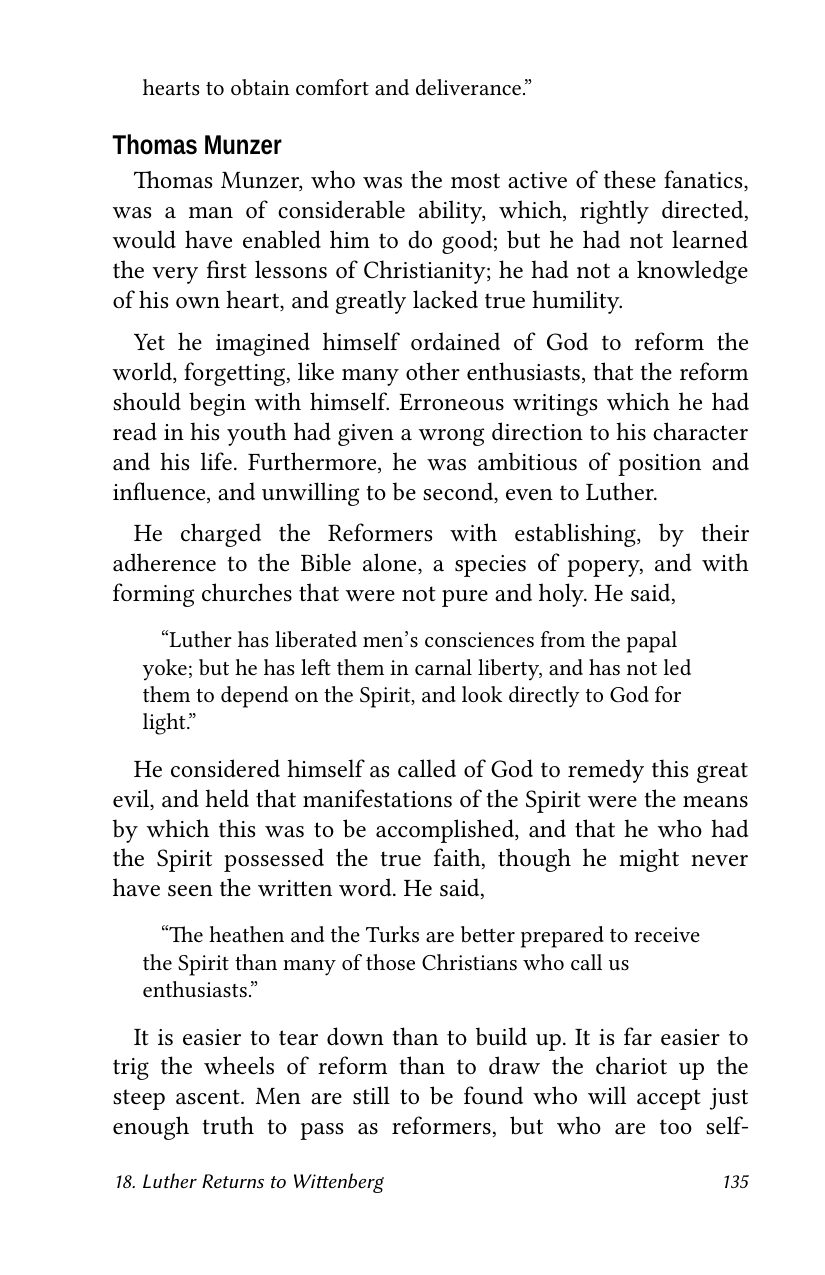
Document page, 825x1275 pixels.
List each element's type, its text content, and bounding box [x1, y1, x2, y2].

text hearts to obtain comfort and deliverance.” [142, 75, 720, 101]
text He charged the Reformers with establishing, by their adherence to the Bible alone, a species of popery, and with forming churches that were not pure and holy. He said, [112, 519, 750, 608]
text He considered himself as called of God to remedy this great evil, and held that manifestations of the Spirit were the means by which this was to be accomplished, and that he who had the Spirit possessed the true faith, though he might never have seen the written word. He said, [112, 755, 750, 903]
text Thomas Munzer, who was the most active of these fanatics, was a man of considerable ability, which, rightly directed, would have enabled him to do good; but he had not learned the very first lessons of Christianity; he had not a knowledge of his own heart, and greatly lacked true humility. [112, 166, 750, 314]
subtitle Thomas Munzer [112, 129, 750, 160]
text It is easier to tear down than to build up. It is far easier to trig the wheels of reform than to draw the chariot up the steep ascent. Men are still to be found who will accept just enough truth to pass as reformers, but who are too self- [112, 1022, 750, 1141]
text Yet he imagined himself ordained of God to reform the world, forgetting, like many other enthusiasts, that the reform should begin with himself. Erroneous writings which he had read in his youth had given a wrong direction to his character and his life. Furthermore, he was ambitious of position and influence, and unwilling to be second, even to Luther. [112, 328, 750, 506]
text “The heathen and the Turks are better prepared to receive the Spirit than many of those Christians who call us enthusiasts.” [142, 922, 720, 1003]
text “Luther has liberated men’s consciences from the papal yoke; but he has left them in carnal liberty, and has not led them to depend on the Spirit, and look directly to God for light.” [142, 627, 720, 736]
